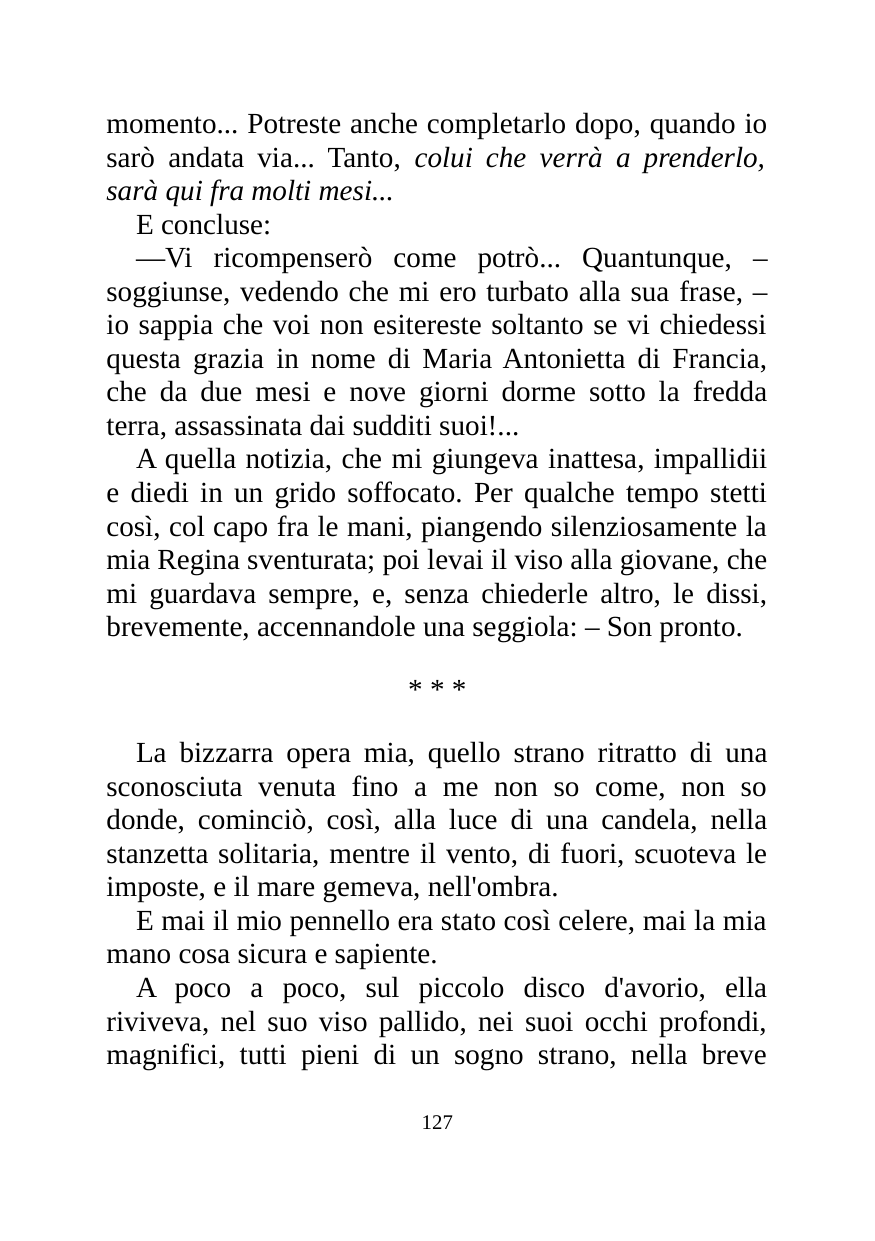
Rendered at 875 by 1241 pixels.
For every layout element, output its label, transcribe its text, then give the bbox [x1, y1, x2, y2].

text —Vi ricompenserò come potrò... Quantunque, – soggiunse, vedendo che mi ero turbato alla sua frase, – io sappia che voi non esitereste soltanto se vi chiedessi questa grazia in nome di Maria Antonietta di Francia, che da due mesi e nove giorni dorme sotto la fredda terra, assassinata dai sudditi suoi!... [106, 240, 768, 442]
text E concluse: [106, 207, 768, 240]
text A poco a poco, sul piccolo disco d'avorio, ella riviveva, nel suo viso pallido, nei suoi occhi profondi, magnifici, tutti pieni di un sogno strano, nella breve [106, 970, 768, 1071]
text A quella notizia, che mi giungeva inattesa, impallidii e diedi in un grido soffocato. Per qualche tempo stetti così, col capo fra le mani, piangendo silenziosamente la mia Regina sventurata; poi levai il viso alla giovane, che mi guardava sempre, e, senza chiederle altro, le dissi, brevemente, accennandole una seggiola: – Son pronto. [106, 442, 768, 643]
text * * * [106, 672, 768, 706]
text E mai il mio pennello era stato così celere, mai la mia mano cosa sicura e sapiente. [106, 903, 768, 970]
text momento... Potreste anche completarlo dopo, quando io sarò andata via... Tanto, colui che verrà a prenderlo, sarà qui fra molti mesi... [106, 106, 768, 207]
text La bizzarra opera mia, quello strano ritratto di una sconosciuta venuta fino a me non so come, non so donde, cominciò, così, alla luce di una candela, nella stanzetta solitaria, mentre il vento, di fuori, scuoteva le imposte, e il mare gemeva, nell'ombra. [106, 735, 768, 903]
